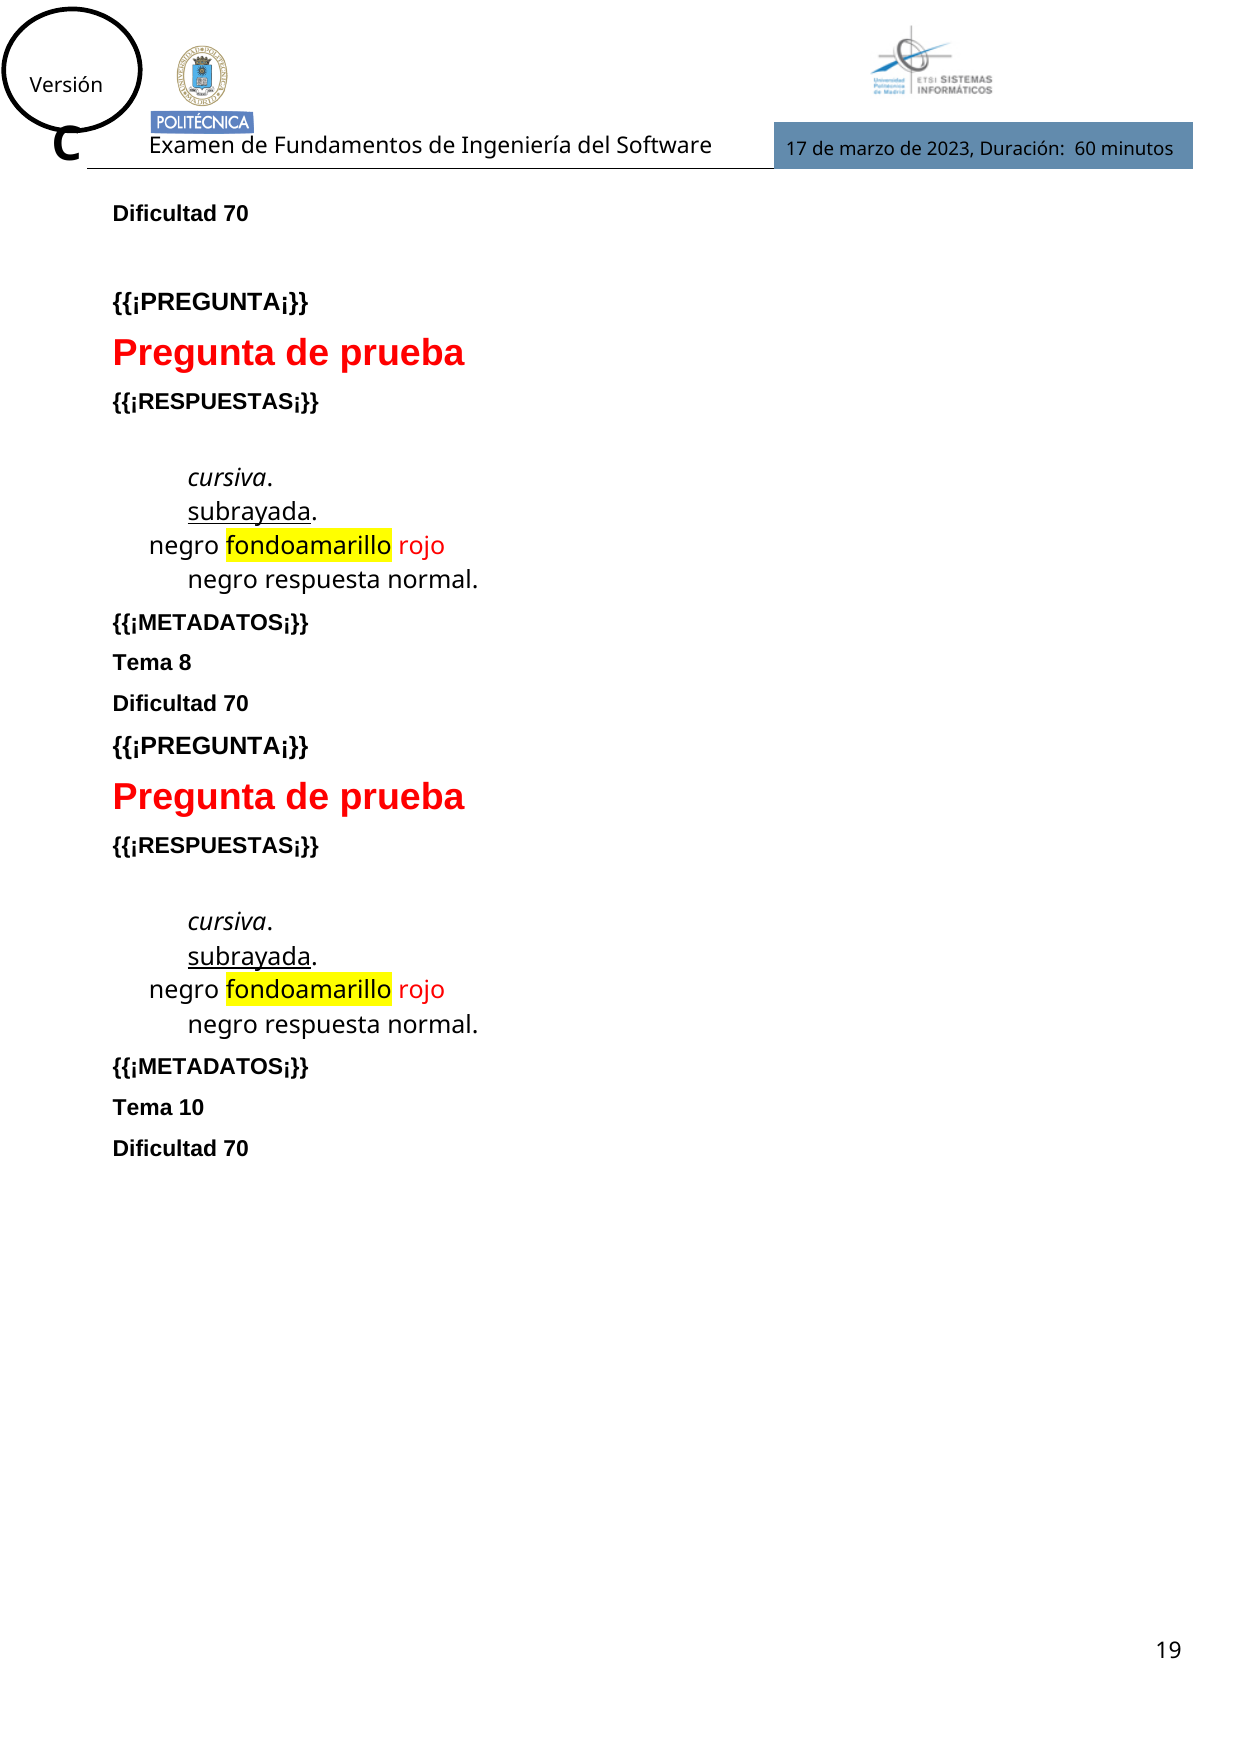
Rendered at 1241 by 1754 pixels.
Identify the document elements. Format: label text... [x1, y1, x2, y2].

text negro fondoamarillo rojo [75, 972, 1181, 1006]
text negro respuesta normal. [187, 1006, 1181, 1040]
text {{¡RESPUESTAS¡}} [112, 388, 1181, 414]
text {{¡PREGUNTA¡}} [112, 731, 1181, 760]
text {{¡METADATOS¡}} [112, 608, 1181, 635]
text Dificultad 70 [112, 200, 1181, 226]
text cursiva. [187, 904, 1181, 938]
text Tema 8 [112, 649, 1181, 676]
text Tema 10 [112, 1094, 1181, 1120]
text Dificultad 70 [112, 1135, 1181, 1161]
text {{¡METADATOS¡}} [112, 1053, 1181, 1079]
text Pregunta de prueba [112, 774, 1181, 818]
text subrayada. [187, 938, 1181, 972]
text cursiva. [187, 460, 1181, 494]
text subrayada. [187, 494, 1181, 528]
text negro respuesta normal. [187, 562, 1181, 596]
text Dificultad 70 [112, 690, 1181, 717]
text Pregunta de prueba [112, 330, 1181, 373]
text negro fondoamarillo rojo [75, 528, 1181, 562]
text {{¡PREGUNTA¡}} [112, 287, 1181, 316]
text {{¡RESPUESTAS¡}} [112, 832, 1181, 859]
